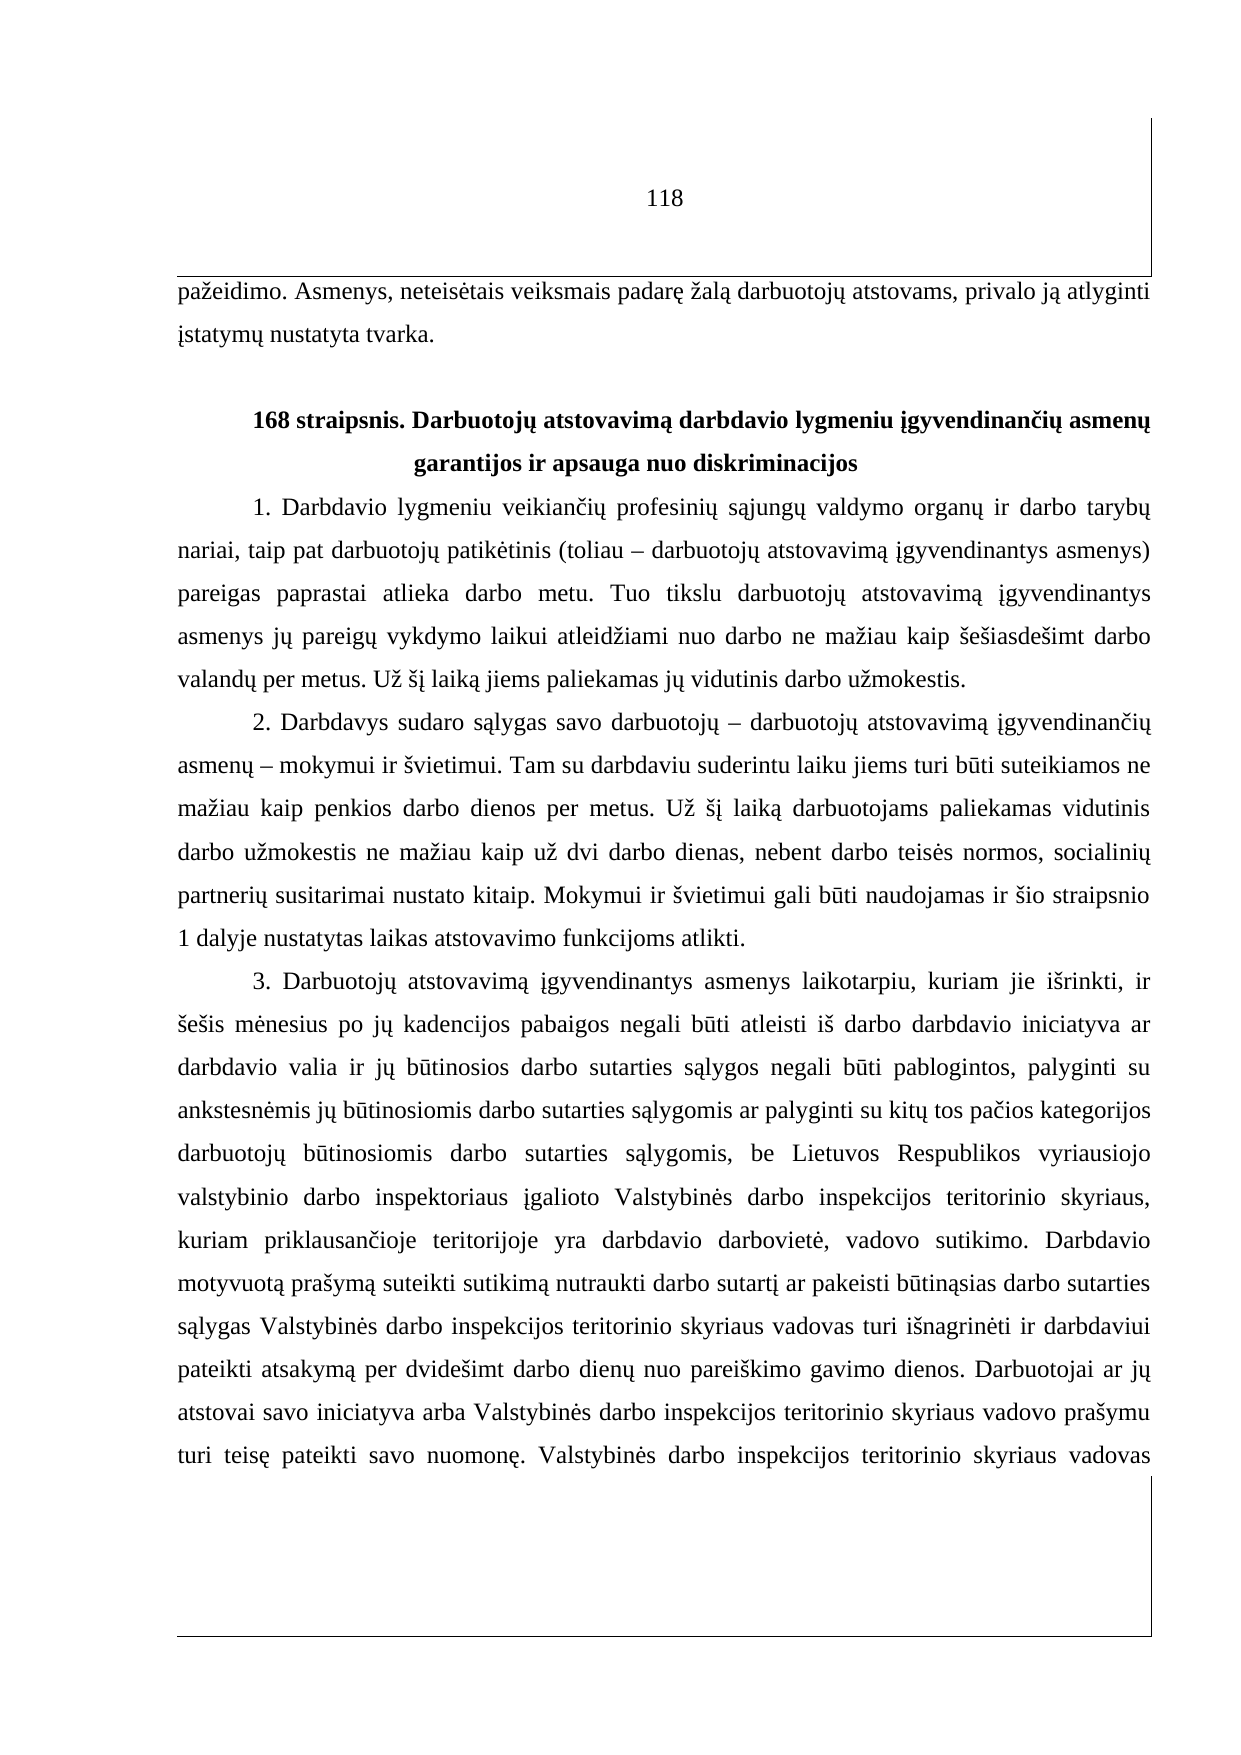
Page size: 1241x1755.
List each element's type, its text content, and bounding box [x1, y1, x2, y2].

text pažeidimo. Asmenys, neteisėtais veiksmais padarę žalą darbuotojų atstovams, privalo ją atlyginti įstatymų nustatyta tvarka. [177, 276, 1152, 348]
subtitle 168 straipsnis. Darbuotojų atstovavimą darbdavio lygmeniu įgyvendinančių asmenų garantijos ir apsauga nuo diskriminacijos [252, 405, 1152, 477]
text 2. Darbdavys sudaro sąlygas savo darbuotojų – darbuotojų atstovavimą įgyvendinančių asmenų – mokymui ir švietimui. Tam su darbdaviu suderintu laiku jiems turi būti suteikiamos ne mažiau kaip penkios darbo dienos per metus. Už šį laiką darbuotojams paliekamas vidutinis darbo užmokestis ne mažiau kaip už dvi darbo dienas, nebent darbo teisės normos, socialinių partnerių susitarimai nustato kitaip. Mokymui ir švietimui gali būti naudojamas ir šio straipsnio 1 dalyje nustatytas laikas atstovavimo funkcijoms atlikti. [177, 707, 1152, 952]
text 3. Darbuotojų atstovavimą įgyvendinantys asmenys laikotarpiu, kuriam jie išrinkti, ir šešis mėnesius po jų kadencijos pabaigos negali būti atleisti iš darbo darbdavio iniciatyva ar darbdavio valia ir jų būtinosios darbo sutarties sąlygos negali būti pablogintos, palyginti su ankstesnėmis jų būtinosiomis darbo sutarties sąlygomis ar palyginti su kitų tos pačios kategorijos darbuotojų būtinosiomis darbo sutarties sąlygomis, be Lietuvos Respublikos vyriausiojo valstybinio darbo inspektoriaus įgalioto Valstybinės darbo inspekcijos teritorinio skyriaus, kuriam priklausančioje teritorijoje yra darbdavio darbovietė, vadovo sutikimo. Darbdavio motyvuotą prašymą suteikti sutikimą nutraukti darbo sutartį ar pakeisti būtinąsias darbo sutarties sąlygas Valstybinės darbo inspekcijos teritorinio skyriaus vadovas turi išnagrinėti ir darbdaviui pateikti atsakymą per dvidešimt darbo dienų nuo pareiškimo gavimo dienos. Darbuotojai ar jų atstovai savo iniciatyva arba Valstybinės darbo inspekcijos teritorinio skyriaus vadovo prašymu turi teisę pateikti savo nuomonę. Valstybinės darbo inspekcijos teritorinio skyriaus vadovas [177, 966, 1152, 1469]
text 1. Darbdavio lygmeniu veikiančių profesinių sąjungų valdymo organų ir darbo tarybų nariai, taip pat darbuotojų patikėtinis (toliau – darbuotojų atstovavimą įgyvendinantys asmenys) pareigas paprastai atlieka darbo metu. Tuo tikslu darbuotojų atstovavimą įgyvendinantys asmenys jų pareigų vykdymo laikui atleidžiami nuo darbo ne mažiau kaip šešiasdešimt darbo valandų per metus. Už šį laiką jiems paliekamas jų vidutinis darbo užmokestis. [177, 492, 1152, 693]
